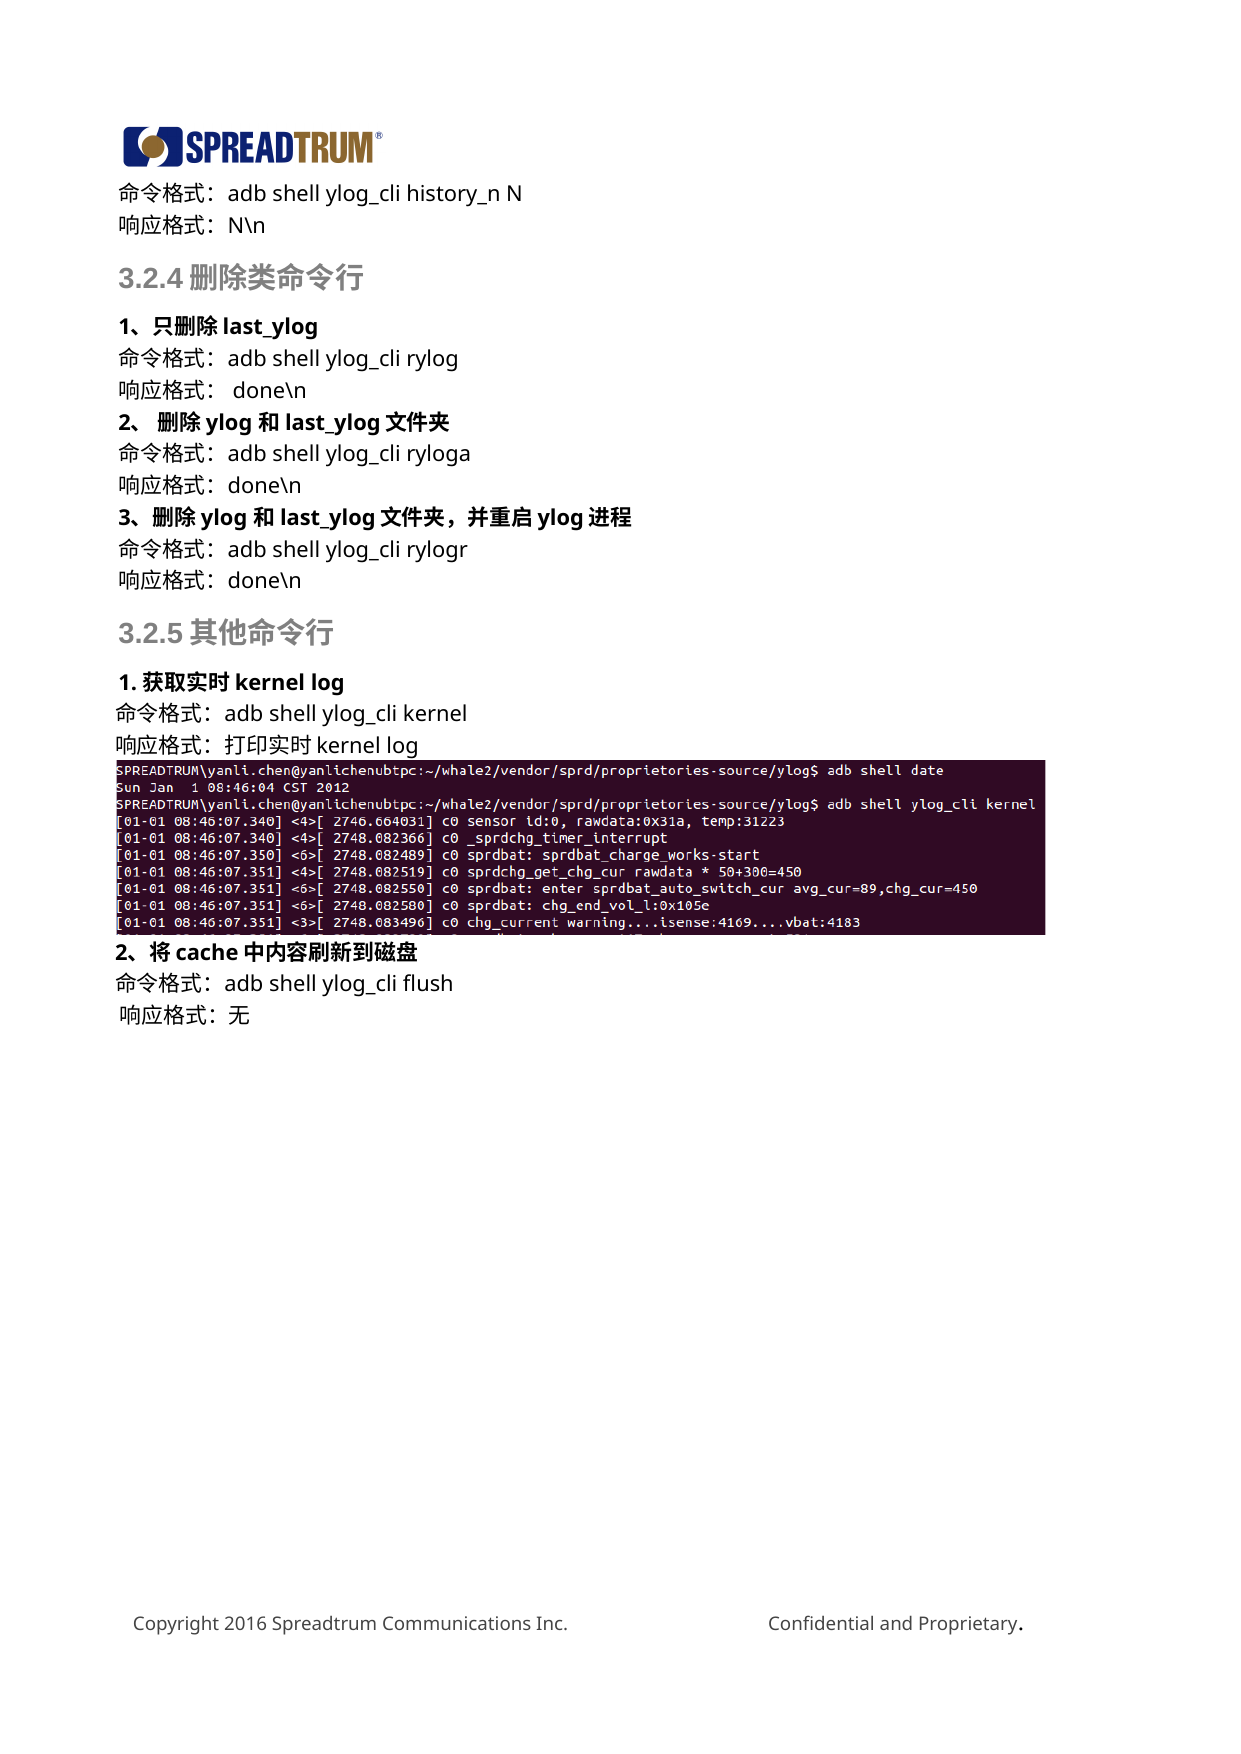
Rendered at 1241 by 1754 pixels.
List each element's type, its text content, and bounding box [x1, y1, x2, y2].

text 命令格式：adb shell ylog_cli ryloga [118, 436, 1122, 468]
subtitle 3.2.4删除类命令行 [118, 254, 1122, 297]
text 1、只删除last_ylog [118, 309, 1122, 341]
text 响应格式：done\n [118, 468, 1122, 500]
text 命令格式：adb shell ylog_cli rylog [118, 341, 1122, 373]
subtitle 3.2.5其他命令行 [118, 610, 1122, 652]
text 命令格式：adb shell ylog_cli rylogr [118, 532, 1122, 563]
text 3、删除ylog 和 last_ylog文件夹，并重启ylog进程 [118, 500, 1122, 532]
picture [116, 760, 1046, 935]
text 响应格式：N\n [118, 208, 1122, 240]
text 响应格式：done\n [118, 563, 1122, 595]
list 命令格式：adb shell ylog_cli flush [115, 966, 1122, 998]
text 响应格式： done\n [118, 373, 1122, 404]
text 命令格式：adb shell ylog_cli history_n N [118, 176, 1122, 208]
list 2、将cache中内容刷新到磁盘 [115, 935, 1122, 966]
text 1. 获取实时kernel log [118, 664, 1122, 696]
list 响应格式：无 [82, 998, 1122, 1030]
list 响应格式：打印实时kernel log [115, 728, 1122, 760]
list 命令格式：adb shell ylog_cli kernel [115, 696, 1122, 728]
text 2、 删除ylog 和 last_ylog文件夹 [118, 404, 1122, 436]
picture [120, 123, 386, 168]
